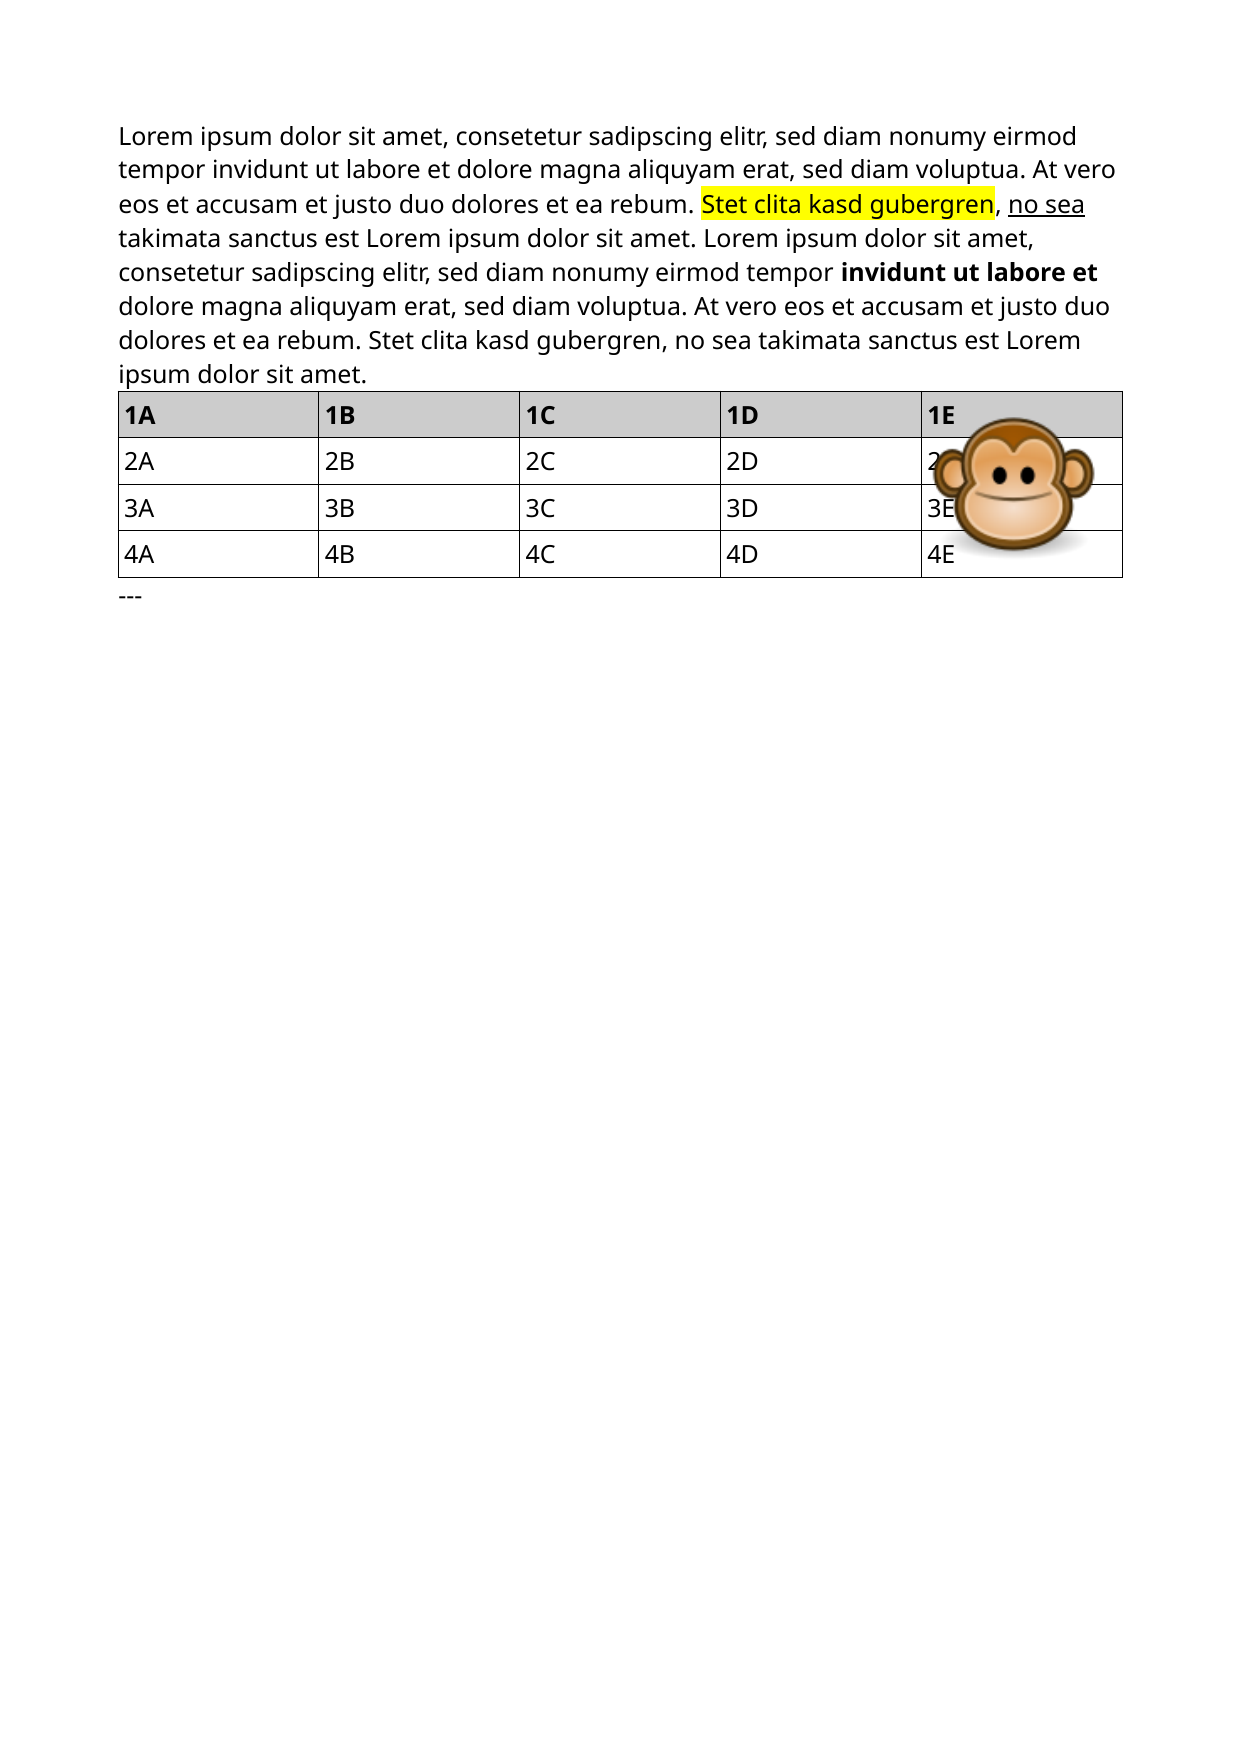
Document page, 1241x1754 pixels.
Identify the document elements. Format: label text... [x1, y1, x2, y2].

table_cell 2A [119, 438, 318, 484]
table_cell 3D [721, 485, 921, 530]
table_cell 3A [119, 485, 318, 530]
picture [930, 401, 1098, 568]
table_cell 2E [1098, 438, 1122, 484]
table_cell 3E [922, 485, 930, 530]
text --- [118, 578, 1122, 612]
table_header 1B [319, 392, 519, 437]
table_cell 4B [319, 531, 519, 577]
table_cell 2E [922, 438, 930, 484]
table_cell 2B [319, 438, 519, 484]
table_cell 4A [119, 531, 318, 577]
table_header 1C [520, 392, 720, 437]
table_cell 4D [721, 531, 921, 577]
table_header 1E [922, 392, 1122, 437]
table_cell 3E [1098, 485, 1122, 530]
text Lorem ipsum dolor sit amet, consetetur sadipscing elitr, sed diam nonumy eirmod tempor invidunt ut labore et dolore magna aliquyam erat, sed diam voluptua. At vero eos et accusam et justo duo dolores et ea rebum. Stet clita kasd gubergren, no sea takimata sanctus est Lorem ipsum dolor sit amet. Lorem ipsum dolor sit amet, consetetur sadipscing elitr, sed diam nonumy eirmod tempor invidunt ut labore et dolore magna aliquyam erat, sed diam voluptua. At vero eos et accusam et justo duo dolores et ea rebum. Stet clita kasd gubergren, no sea takimata sanctus est Lorem ipsum dolor sit amet. [118, 118, 1122, 391]
table_cell 3C [520, 485, 720, 530]
table_cell 3B [319, 485, 519, 530]
table_header 1A [119, 392, 318, 437]
table_cell 2D [721, 438, 921, 484]
table_header 1D [721, 392, 921, 437]
table_cell 4E [922, 531, 1122, 577]
table_cell 2C [520, 438, 720, 484]
table_cell 4C [520, 531, 720, 577]
